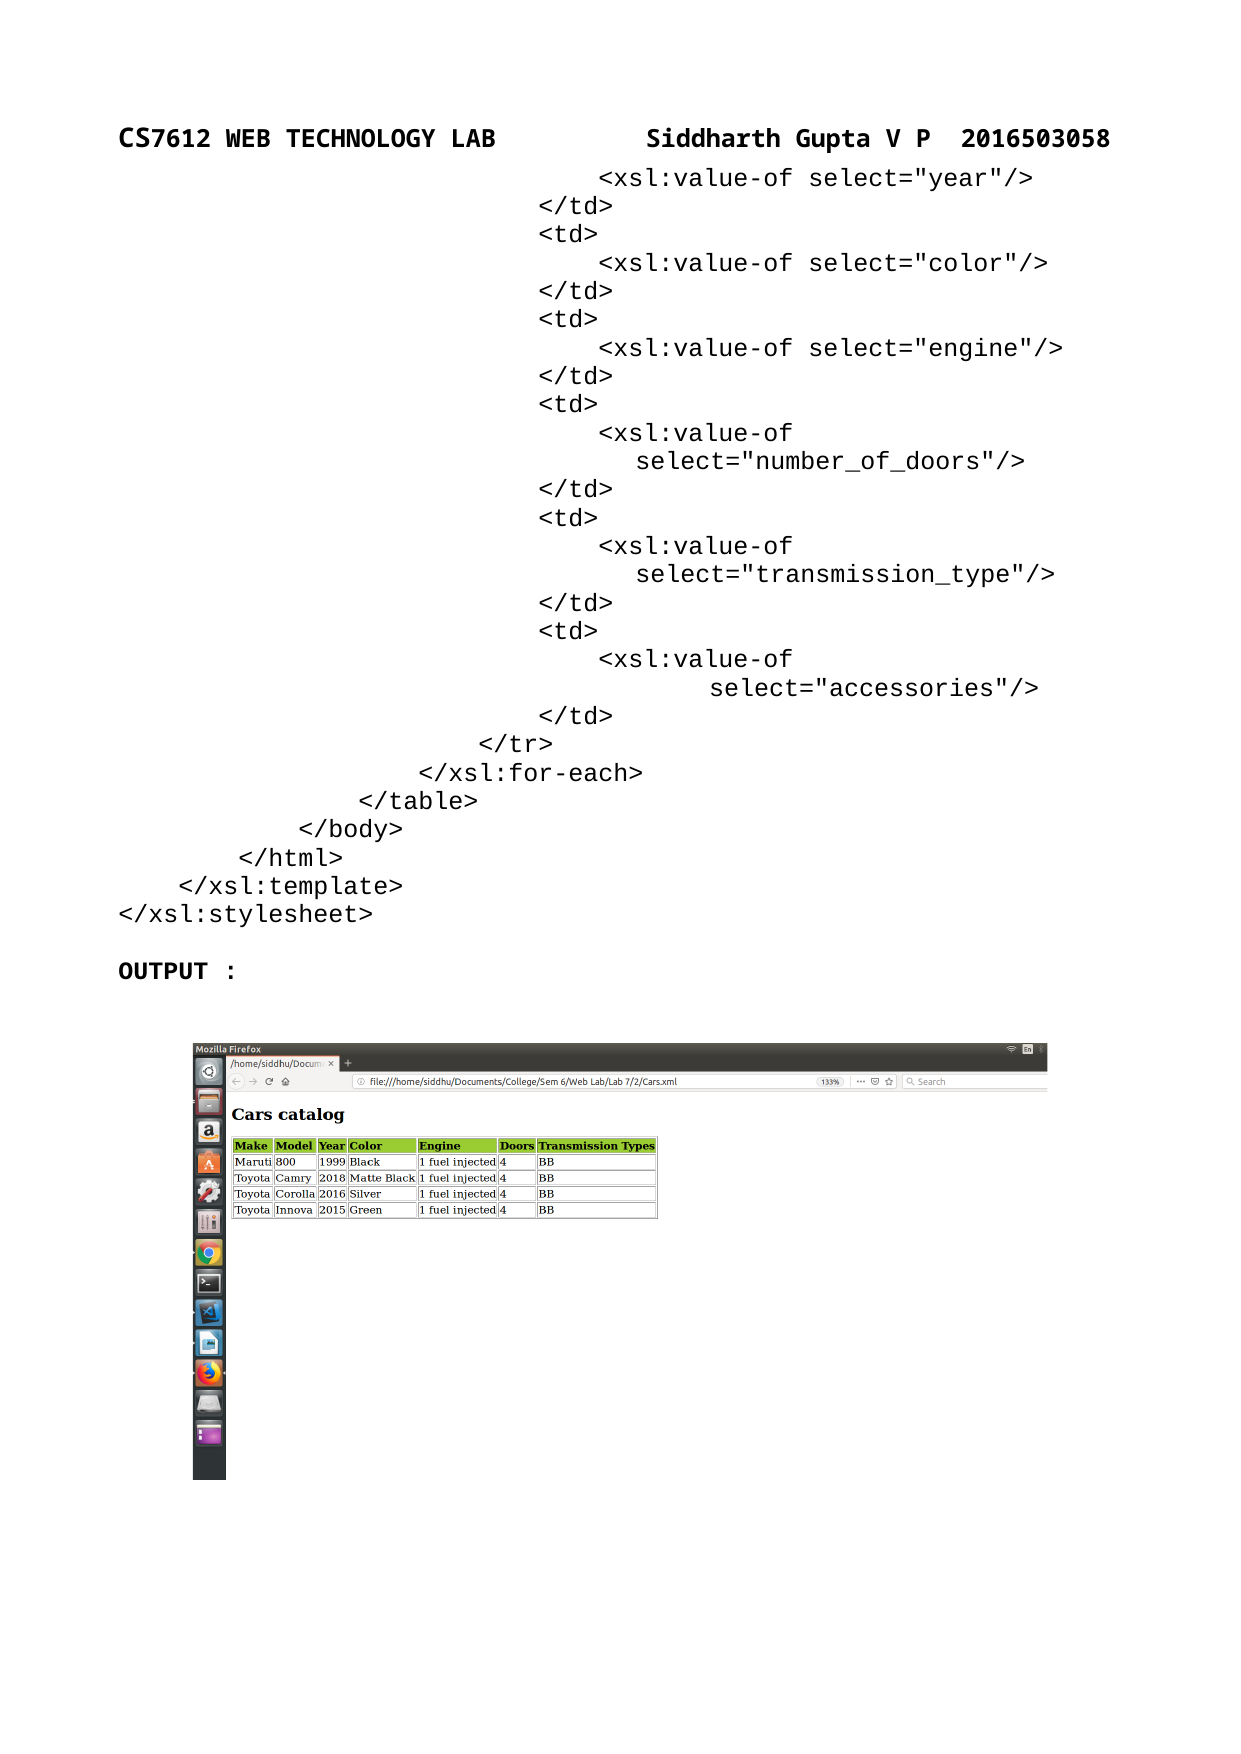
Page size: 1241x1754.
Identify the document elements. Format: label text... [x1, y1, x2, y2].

text <xsl:value-of select="year"/> [118, 165, 1122, 194]
picture [192, 1043, 1048, 1480]
text </td> [118, 194, 1122, 222]
text </table> [118, 789, 1122, 817]
text </body> [118, 817, 1122, 845]
text <td> [118, 307, 1122, 335]
text </td> [118, 704, 1122, 732]
text </xsl:for-each> [118, 760, 1122, 789]
text </html> [118, 845, 1122, 874]
text </td> [118, 279, 1122, 307]
text </td> [118, 590, 1122, 619]
text <td> [118, 392, 1122, 420]
text <td> [118, 505, 1122, 534]
text <td> [118, 222, 1122, 250]
text <xsl:value-of select="color"/> [118, 250, 1122, 279]
text <xsl:value-of select="transmission_type"/> [118, 534, 1122, 590]
text <xsl:value-of select="accessories"/> [118, 647, 1122, 704]
text </xsl:template> [118, 874, 1122, 902]
text </xsl:stylesheet> [118, 902, 1122, 930]
text <xsl:value-of select="engine"/> [118, 335, 1122, 364]
text </tr> [118, 732, 1122, 760]
text <xsl:value-of select="number_of_doors"/> [118, 420, 1122, 477]
text </td> [118, 477, 1122, 505]
text </td> [118, 364, 1122, 392]
text <td> [118, 619, 1122, 647]
text OUTPUT : [118, 959, 1122, 987]
